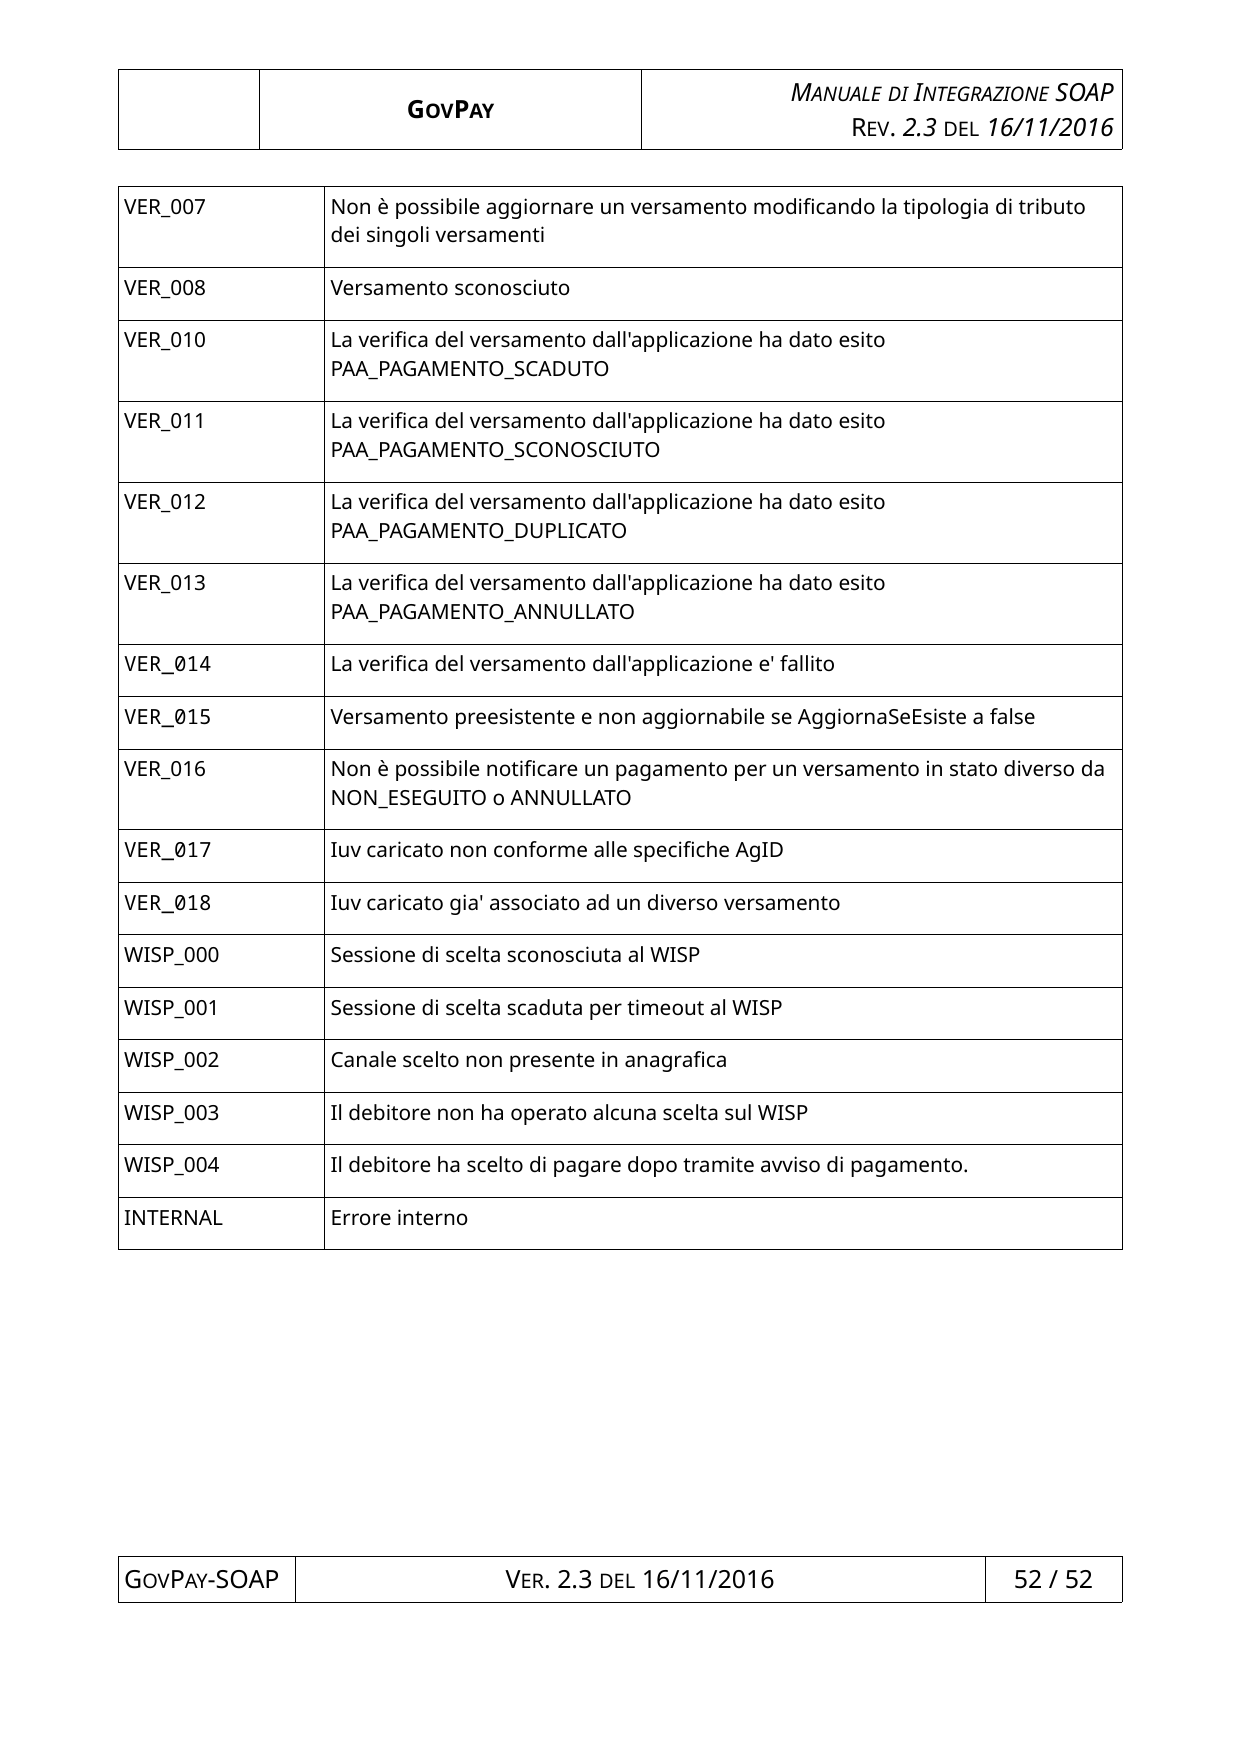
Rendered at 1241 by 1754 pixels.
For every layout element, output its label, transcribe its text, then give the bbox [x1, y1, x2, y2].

table_cell WISP_004 [119, 1145, 324, 1197]
table_cell VER_014 [119, 645, 324, 696]
table_cell Non è possibile notificare un pagamento per un versamento in stato diverso da NON_ESEGUITO o ANNULLATO [325, 750, 1122, 829]
table_cell VER_017 [119, 830, 324, 882]
table_cell WISP_002 [119, 1040, 324, 1092]
table_cell VER_016 [119, 750, 324, 829]
table_cell Versamento sconosciuto [325, 268, 1122, 320]
table_cell VER_011 [119, 402, 324, 482]
table_cell Versamento preesistente e non aggiornabile se AggiornaSeEsiste a false [325, 697, 1122, 748]
table_cell VER_015 [119, 697, 324, 748]
table_cell La verifica del versamento dall'applicazione ha dato esito PAA_PAGAMENTO_SCADUTO [325, 321, 1122, 401]
table_cell La verifica del versamento dall'applicazione ha dato esito PAA_PAGAMENTO_DUPLICATO [325, 483, 1122, 562]
table_cell WISP_003 [119, 1093, 324, 1144]
table_cell Non è possibile aggiornare un versamento modificando la tipologia di tributo dei singoli versamenti [325, 187, 1122, 267]
table_cell VER_012 [119, 483, 324, 562]
table_cell Il debitore ha scelto di pagare dopo tramite avviso di pagamento. [325, 1145, 1122, 1197]
table_cell Iuv caricato gia' associato ad un diverso versamento [325, 883, 1122, 934]
table_cell VER_007 [119, 187, 324, 267]
table_cell INTERNAL [119, 1198, 324, 1249]
table_cell Errore interno [325, 1198, 1122, 1249]
table_cell WISP_001 [119, 988, 324, 1039]
table_cell La verifica del versamento dall'applicazione ha dato esito PAA_PAGAMENTO_ANNULLATO [325, 564, 1122, 643]
table_cell Sessione di scelta sconosciuta al WISP [325, 935, 1122, 987]
table_cell VER_018 [119, 883, 324, 934]
table_cell VER_010 [119, 321, 324, 401]
table_cell Il debitore non ha operato alcuna scelta sul WISP [325, 1093, 1122, 1144]
table_cell La verifica del versamento dall'applicazione ha dato esito PAA_PAGAMENTO_SCONOSCIUTO [325, 402, 1122, 482]
table_cell WISP_000 [119, 935, 324, 987]
table_cell La verifica del versamento dall'applicazione e' fallito [325, 645, 1122, 696]
table_cell VER_008 [119, 268, 324, 320]
table_cell Iuv caricato non conforme alle specifiche AgID [325, 830, 1122, 882]
table_cell Sessione di scelta scaduta per timeout al WISP [325, 988, 1122, 1039]
table_cell Canale scelto non presente in anagrafica [325, 1040, 1122, 1092]
table_cell VER_013 [119, 564, 324, 643]
